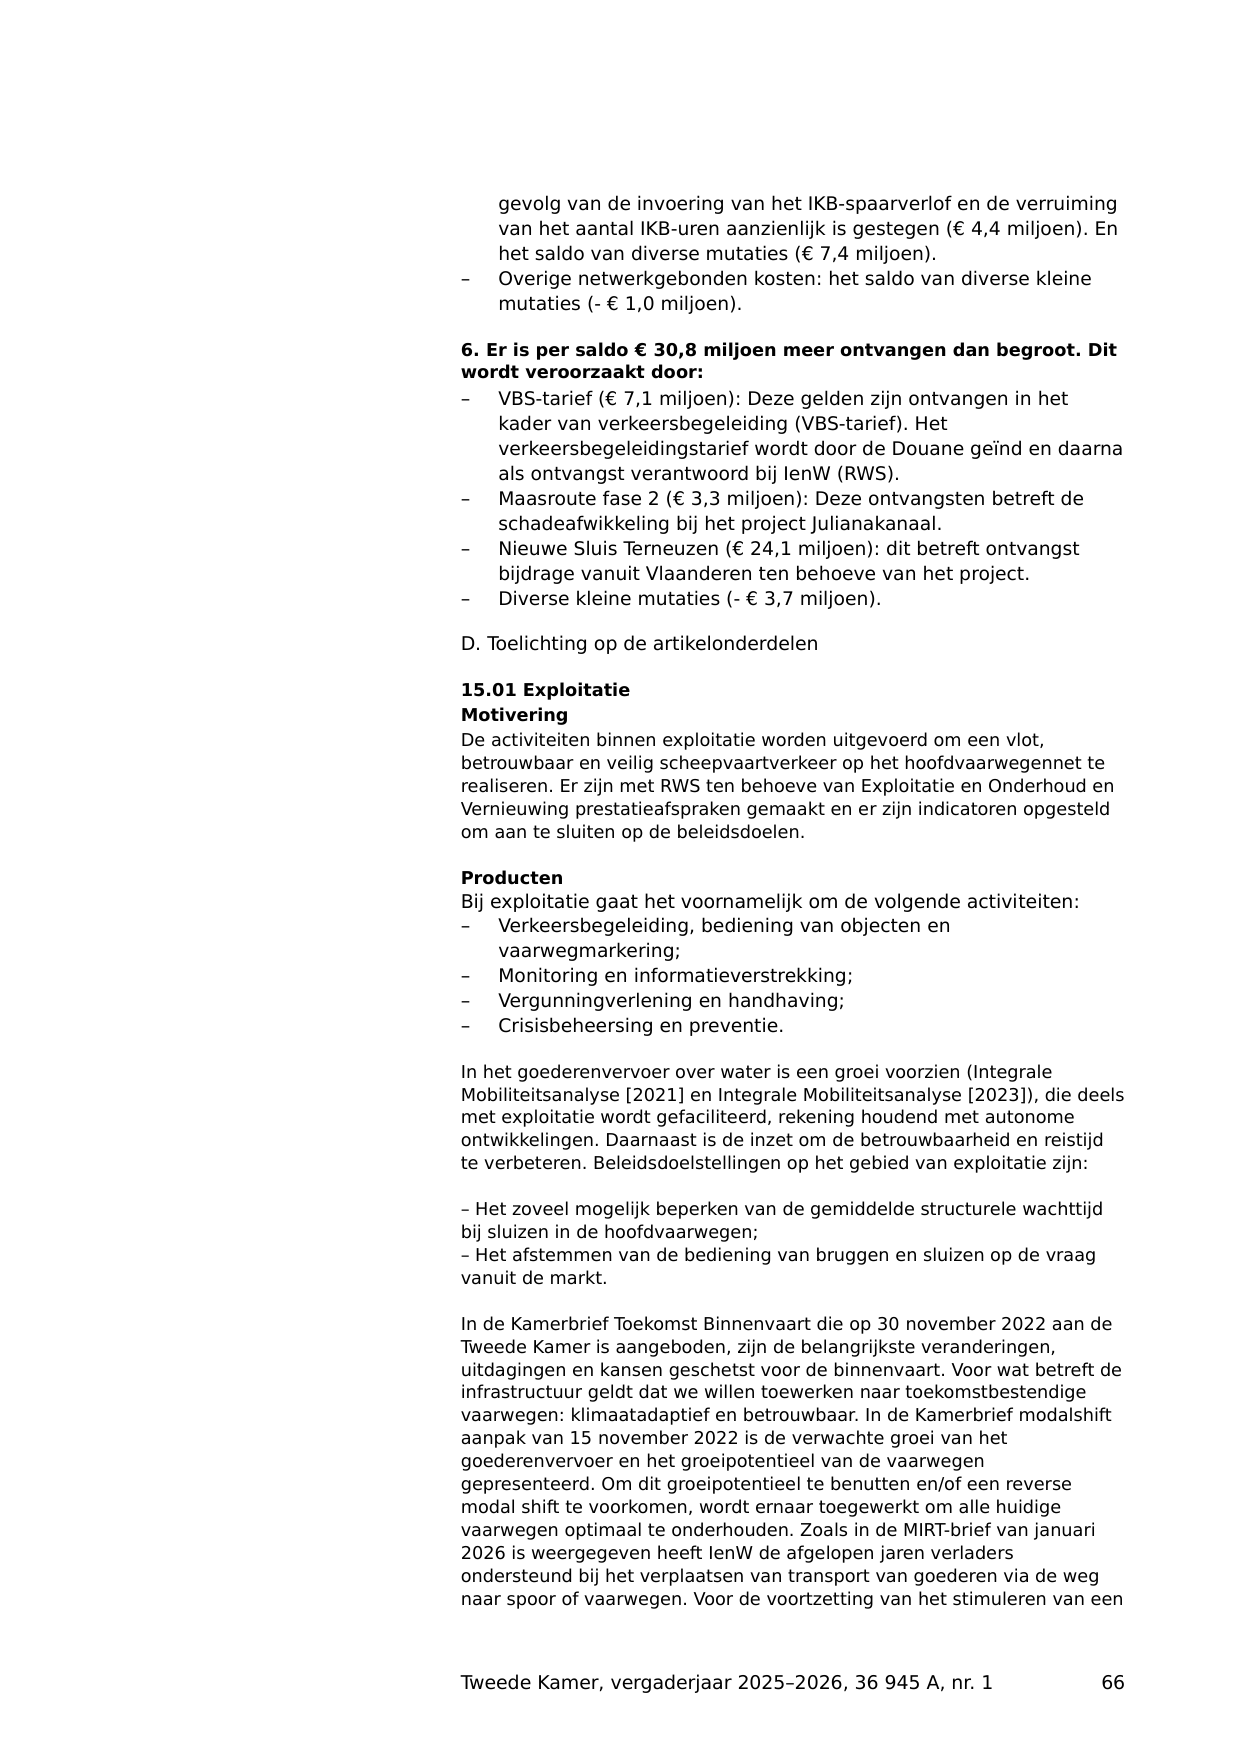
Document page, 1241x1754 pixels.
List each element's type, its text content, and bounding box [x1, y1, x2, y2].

text – Het zoveel mogelijk beperken van de gemiddelde structurele wachttijd bij sluizen in de hoofdvaarwegen; – Het afstemmen van de bediening van bruggen en sluizen op de vraag vanuit de markt. [461, 1197, 1125, 1289]
text 15.01 Exploitatie [461, 678, 1125, 701]
text Bij exploitatie gaat het voornamelijk om de volgende activi­teiten: [461, 891, 1125, 913]
text Motivering [461, 703, 1125, 726]
text De activiteiten binnen exploitatie worden uitgevoerd om een vlot, betrouwbaar en veilig scheepvaartverkeer op het hoofdvaarwegennet te realiseren. Er zijn met RWS ten behoeve van Exploitatie en Onderhoud en Vernieuwing prestatieafspraken gemaakt en er zijn indicatoren opgesteld om aan te sluiten op de beleidsdoelen. [461, 728, 1125, 843]
list Diverse kleine mutaties (- € 3,7 miljoen). [461, 586, 1125, 611]
list Overige netwerkgebonden kosten: het saldo van diverse kleine mutaties (- € 1,0 miljoen). [461, 266, 1125, 316]
list Maasroute fase 2 (€ 3,3 miljoen): Deze ontvangsten betreft de schadeafwikkeling bij het project Julianakanaal. [461, 486, 1125, 536]
list Nieuwe Sluis Terneuzen (€ 24,1 miljoen): dit betreft ontvangst bijdrage vanuit Vlaanderen ten behoeve van het project. [461, 536, 1125, 586]
text 6. Er is per saldo € 30,8 miljoen meer ontvangen dan begroot. Dit wordt veroorzaakt door: [461, 338, 1125, 383]
title D. Toelichting op de artikelonderdelen [461, 633, 1125, 654]
list VBS-tarief (€ 7,1 miljoen): Deze gelden zijn ontvangen in het kader van verkeersbegeleiding (VBS-tarief). Het verkeersbegeleidingstarief wordt door de Douane geïnd en daarna als ontvangst verantwoord bij IenW (RWS). [461, 386, 1125, 486]
list Crisisbeheersing en preventie. [461, 1013, 1125, 1038]
list Monitoring en informatieverstrekking; [461, 963, 1125, 988]
text In de Kamerbrief Toekomst Binnenvaart die op 30 november 2022 aan de Tweede Kamer is aangeboden, zijn de belangrijkste veranderingen, uitdagingen en kansen geschetst voor de binnenvaart. Voor wat betreft de infrastructuur geldt dat we willen toewerken naar toekomstbestendige vaarwegen: klimaatadaptief en betrouwbaar. In de Kamerbrief modalshift aanpak van 15 november 2022 is de verwachte groei van het goederenvervoer en het groeipotentieel van de vaarwegen gepresenteerd. Om dit groeipotentieel te benutten en/of een reverse modal shift te voorkomen, wordt ernaar toegewerkt om alle huidige vaarwegen optimaal te onderhouden. Zoals in de MIRT-brief van januari 2026 is weergegeven heeft IenW de afgelopen jaren verladers ondersteund bij het verplaatsen van transport van goederen via de weg naar spoor of vaarwegen. Voor de voortzetting van het stimuleren van een [461, 1312, 1125, 1610]
list gevolg van de invoering van het IKB-spaarverlof en de verruiming van het aantal IKB-uren aanzienlijk is gestegen (€ 4,4 miljoen). En het saldo van diverse mutaties (€ 7,4 miljoen). [461, 191, 1125, 266]
text In het goederenvervoer over water is een groei voorzien (Integrale Mobiliteitsanalyse [2021] en Integrale Mobiliteitsanalyse [2023]), die deels met exploitatie wordt gefaciliteerd, rekening houdend met autonome ontwikkelingen. Daarnaast is de inzet om de betrouwbaarheid en reistijd te verbeteren. Beleidsdoelstellingen op het gebied van exploitatie zijn: [461, 1060, 1125, 1174]
text Producten [461, 866, 1125, 889]
list Vergunningverlening en handhaving; [461, 988, 1125, 1013]
list Verkeersbegeleiding, bediening van objecten en vaarwegmarkering; [461, 913, 1125, 963]
